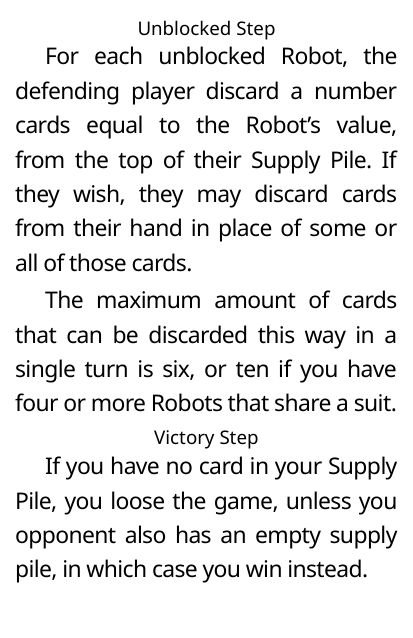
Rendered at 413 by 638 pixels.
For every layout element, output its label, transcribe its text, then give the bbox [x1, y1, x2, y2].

subtitle Unblocked Step [15, 15, 397, 41]
text For each unblocked Robot, the defending player discard a number cards equal to the Robot’s value, from the top of their Supply Pile. If they wish, they may discard cards from their hand in place of some or all of those cards. [15, 41, 397, 278]
text The maximum amount of cards that can be discarded this way in a single turn is six, or ten if you have four or more Robots that share a suit. [15, 284, 397, 418]
text If you have no card in your Supply Pile, you loose the game, unless you opponent also has an empty supply pile, in which case you win instead. [15, 450, 397, 584]
subtitle Victory Step [15, 425, 397, 450]
